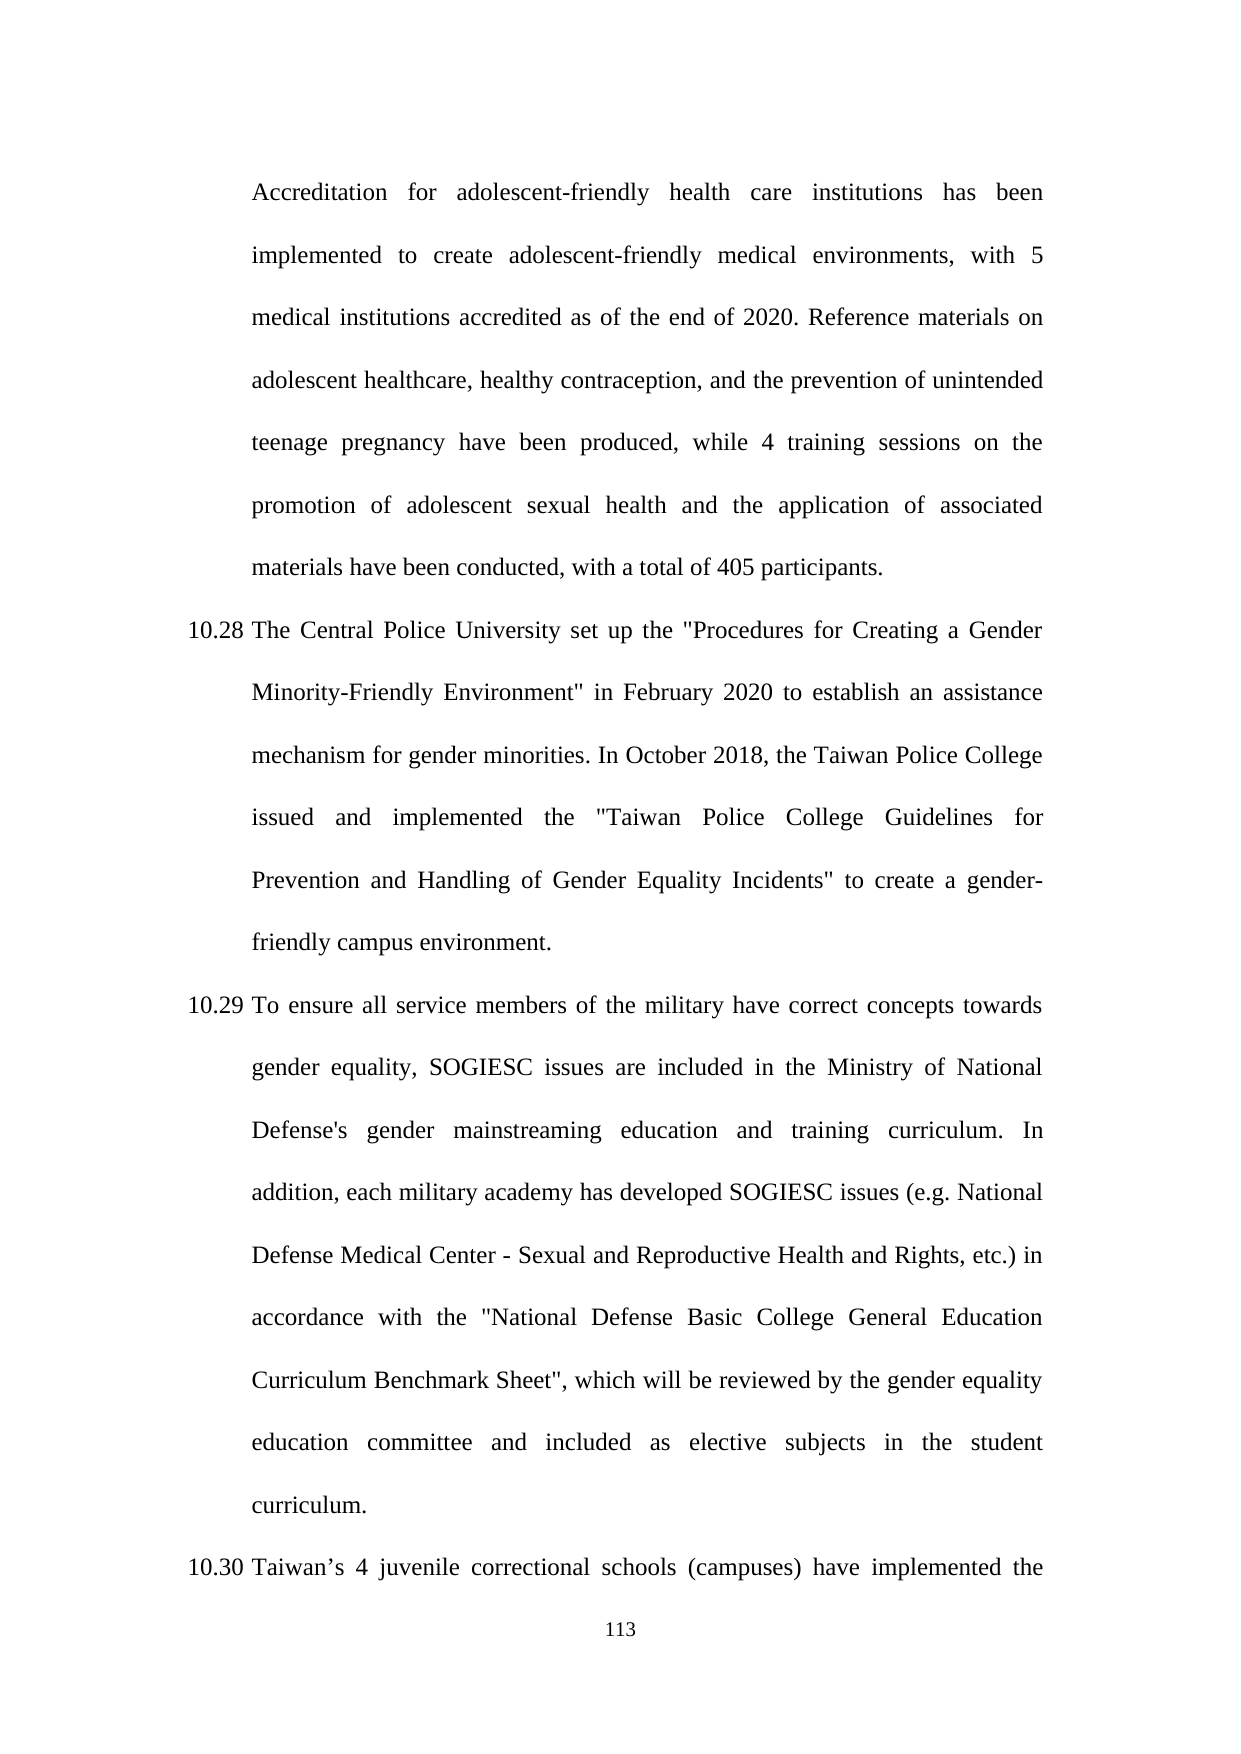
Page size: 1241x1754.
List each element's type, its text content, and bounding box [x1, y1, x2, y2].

list The Central Police University set up the "Procedures for Creating a Gender Minority-Friendly Environment" in February 2020 to establish an assistance mechanism for gender minorities. In October 2018, the Taiwan Police College issued and implemented the "Taiwan Police College Guidelines for Prevention and Handling of Gender Equality Incidents" to create a gender-friendly campus environment. [187, 587, 1044, 962]
list Accreditation for adolescent-friendly health care institutions has been implemented to create adolescent-friendly medical environments, with 5 medical institutions accredited as of the end of 2020. Reference materials on adolescent healthcare, healthy contraception, and the prevention of unintended teenage pregnancy have been produced, while 4 training sessions on the promotion of adolescent sexual health and the application of associated materials have been conducted, with a total of 405 participants. [187, 150, 1044, 587]
list To ensure all service members of the military have correct concepts towards gender equality, SOGIESC issues are included in the Ministry of National Defense's gender mainstreaming education and training curriculum. In addition, each military academy has developed SOGIESC issues (e.g. National Defense Medical Center - Sexual and Reproductive Health and Rights, etc.) in accordance with the "National Defense Basic College General Education Curriculum Benchmark Sheet", which will be reviewed by the gender equality education committee and included as elective subjects in the student curriculum. [187, 962, 1044, 1525]
list Taiwan’s 4 juvenile correctional schools (campuses) have implemented the [187, 1525, 1044, 1587]
